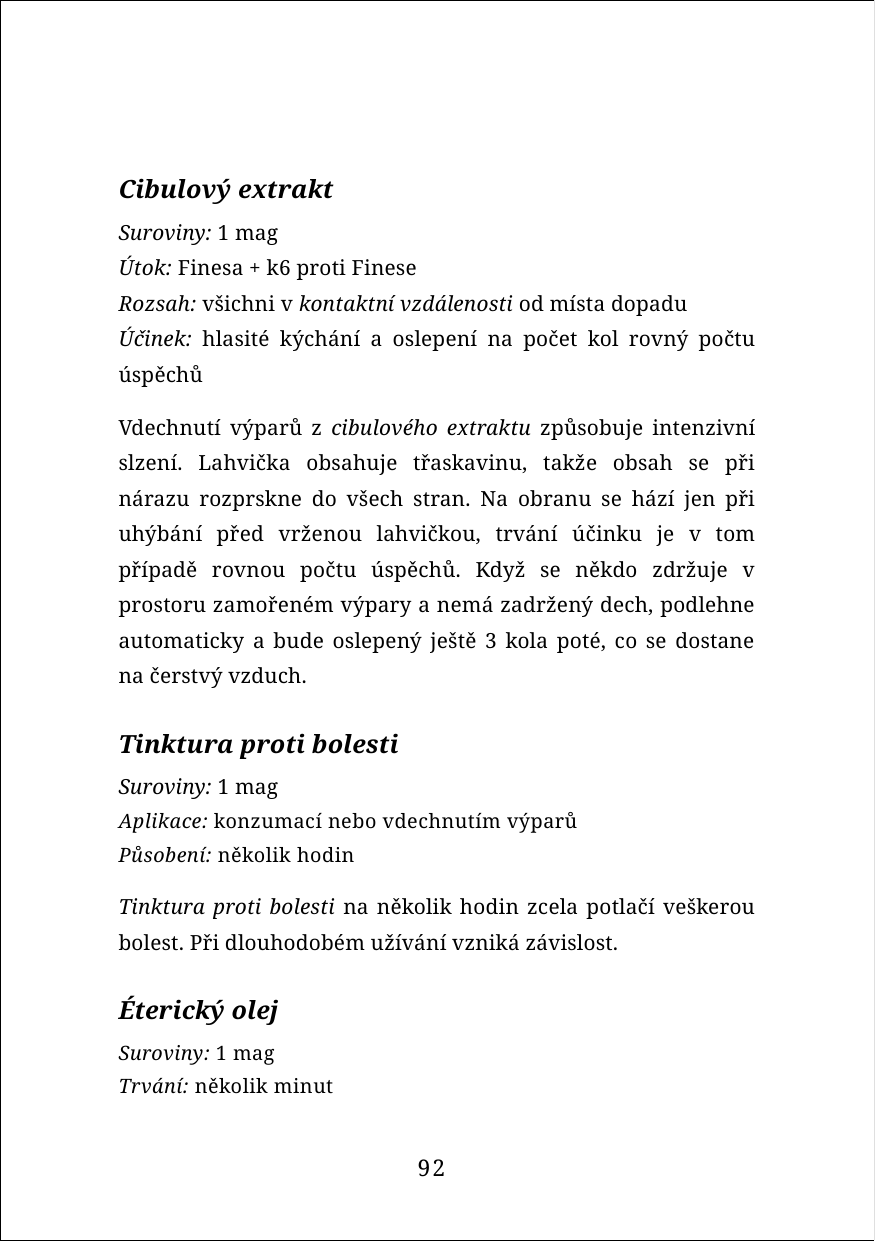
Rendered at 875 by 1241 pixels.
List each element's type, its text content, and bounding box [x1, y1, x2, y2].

text Suroviny: 1 mag Aplikace: konzumací nebo vdechnutím výparů Působení: několik hodin [118, 772, 756, 868]
text Vdechnutí výparů z cibulového extraktu způsobuje intenzivní slzení. Lahvička obsahuje třaskavinu, takže obsah se při nárazu rozprskne do všech stran. Na obranu se hází jen při uhýbání před vrženou lahvičkou, trvání účinku je v tom případě rovnou počtu úspěchů. Když se někdo zdržuje v prostoru zamořeném výpary a nemá zadržený dech, podlehne automaticky a bude oslepený ještě 3 kola poté, co se dostane na čerstvý vzduch. [118, 413, 756, 690]
text Suroviny: 1 mag Trvání: několik minut [118, 1039, 756, 1099]
subtitle Éterický olej [118, 993, 756, 1027]
text Tinktura proti bolesti na několik hodin zcela potlačí veškerou bolest. Při dlouhodobém užívání vzniká závislost. [118, 892, 756, 956]
text Suroviny: 1 mag Útok: Finesa + k6 proti Finese Rozsah: všichni v kontaktní vzdálenosti od místa dopadu Účinek: hlasité kýchání a oslepení na počet kol rovný počtu úspěchů [118, 218, 756, 388]
subtitle Cibulový extrakt [118, 172, 756, 206]
subtitle Tinktura proti bolesti [118, 727, 756, 761]
